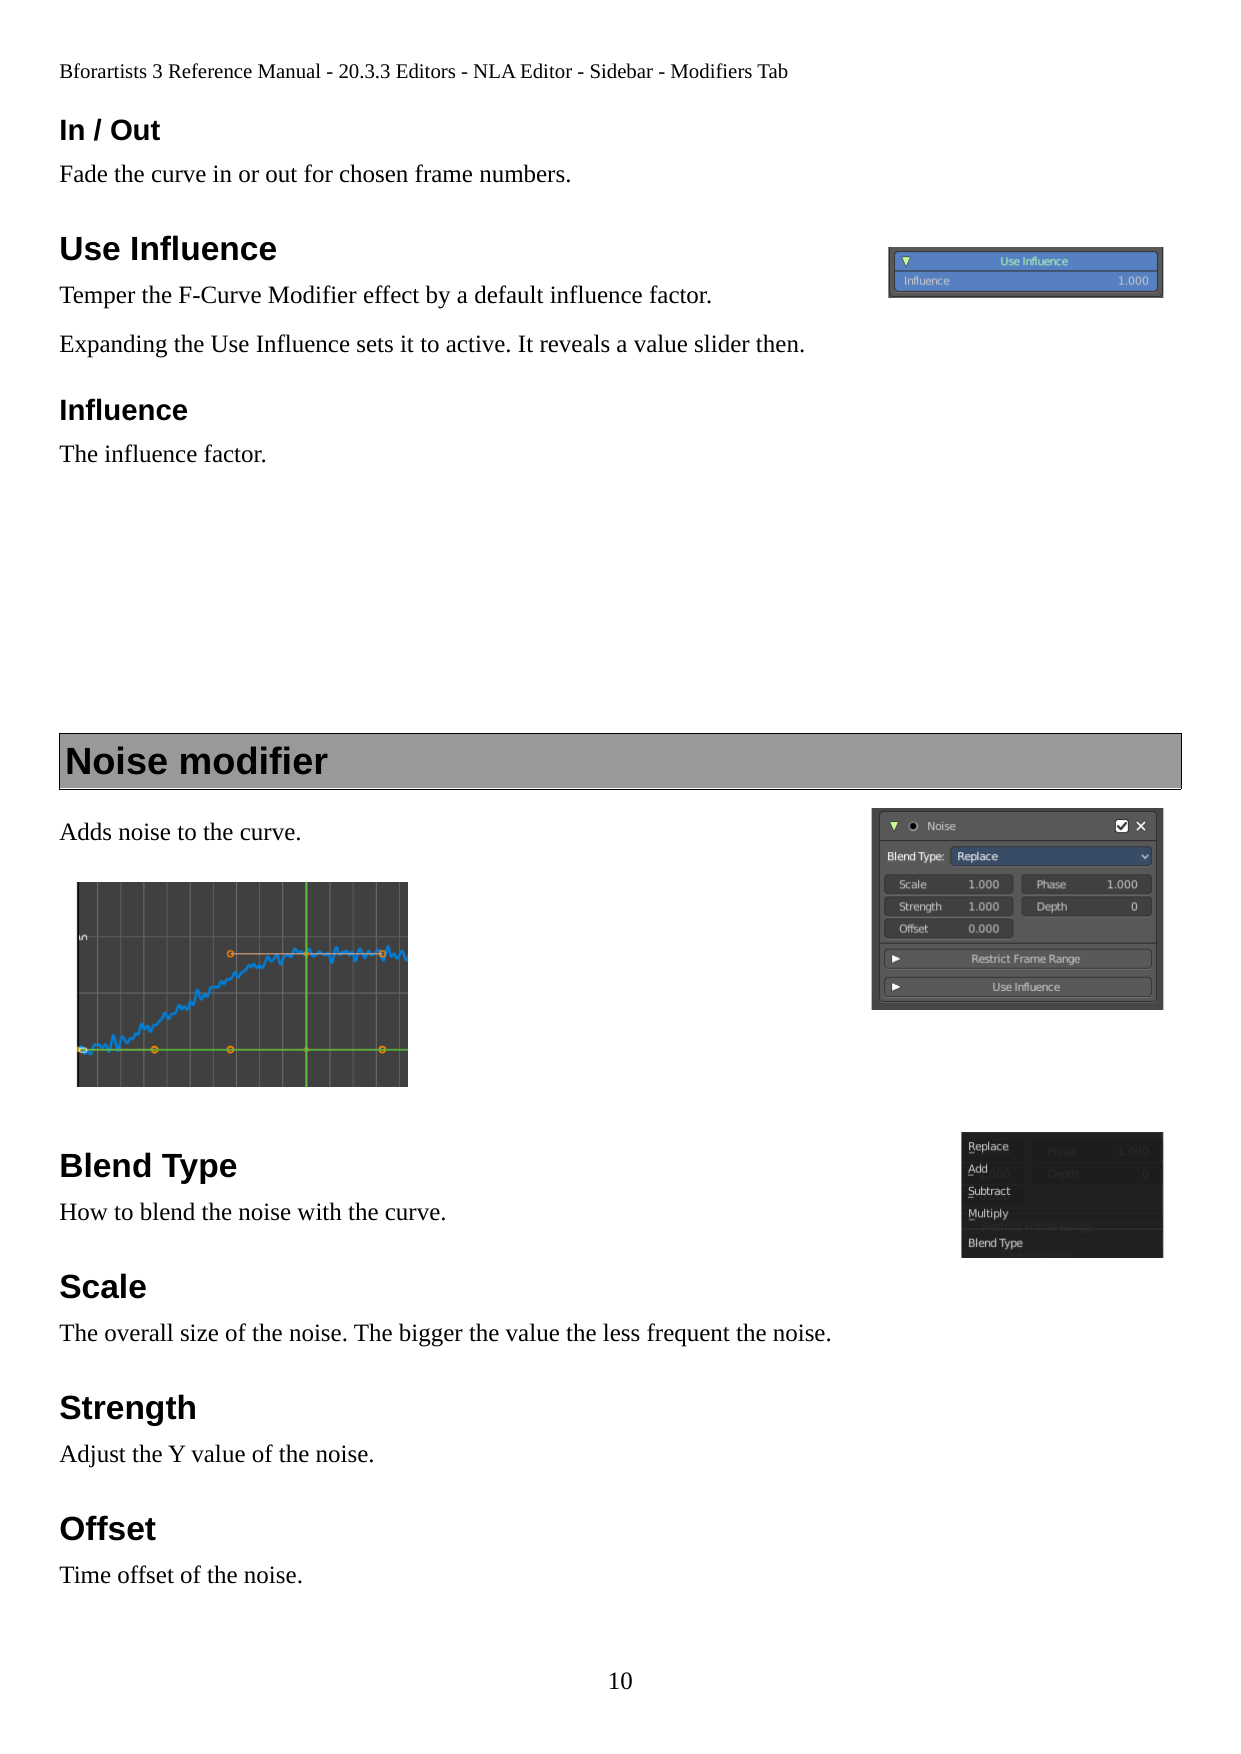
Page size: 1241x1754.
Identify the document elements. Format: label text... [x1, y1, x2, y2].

text The overall size of the noise. The bigger the value the less frequent the noise. [59, 1318, 1181, 1347]
subtitle [1164, 1146, 1181, 1185]
text Expanding the Use Influence sets it to active. It reveals a value slider then. [59, 329, 1181, 358]
text Time offset of the noise. [59, 1560, 1181, 1589]
picture [871, 808, 1164, 1010]
text How to blend the noise with the curve. [59, 1197, 961, 1226]
picture [76, 882, 408, 1087]
subtitle In / Out [59, 113, 1181, 146]
picture [888, 247, 1164, 298]
text Temper the F-Curve Modifier effect by a default influence factor. [59, 280, 1181, 309]
text [1164, 817, 1181, 846]
subtitle Influence [59, 393, 1181, 426]
subtitle Offset [59, 1509, 1181, 1548]
table_header Noise modifier [60, 734, 1181, 788]
text Fade the curve in or out for chosen frame numbers. [59, 159, 1181, 188]
subtitle Use Influence [59, 229, 1181, 267]
picture [961, 1132, 1164, 1258]
subtitle Strength [59, 1388, 1181, 1427]
subtitle Scale [59, 1267, 1181, 1306]
text Adds noise to the curve. [59, 817, 871, 846]
text The influence factor. [59, 439, 1181, 468]
subtitle Blend Type [59, 1146, 961, 1185]
text Adjust the Y value of the noise. [59, 1439, 1181, 1468]
